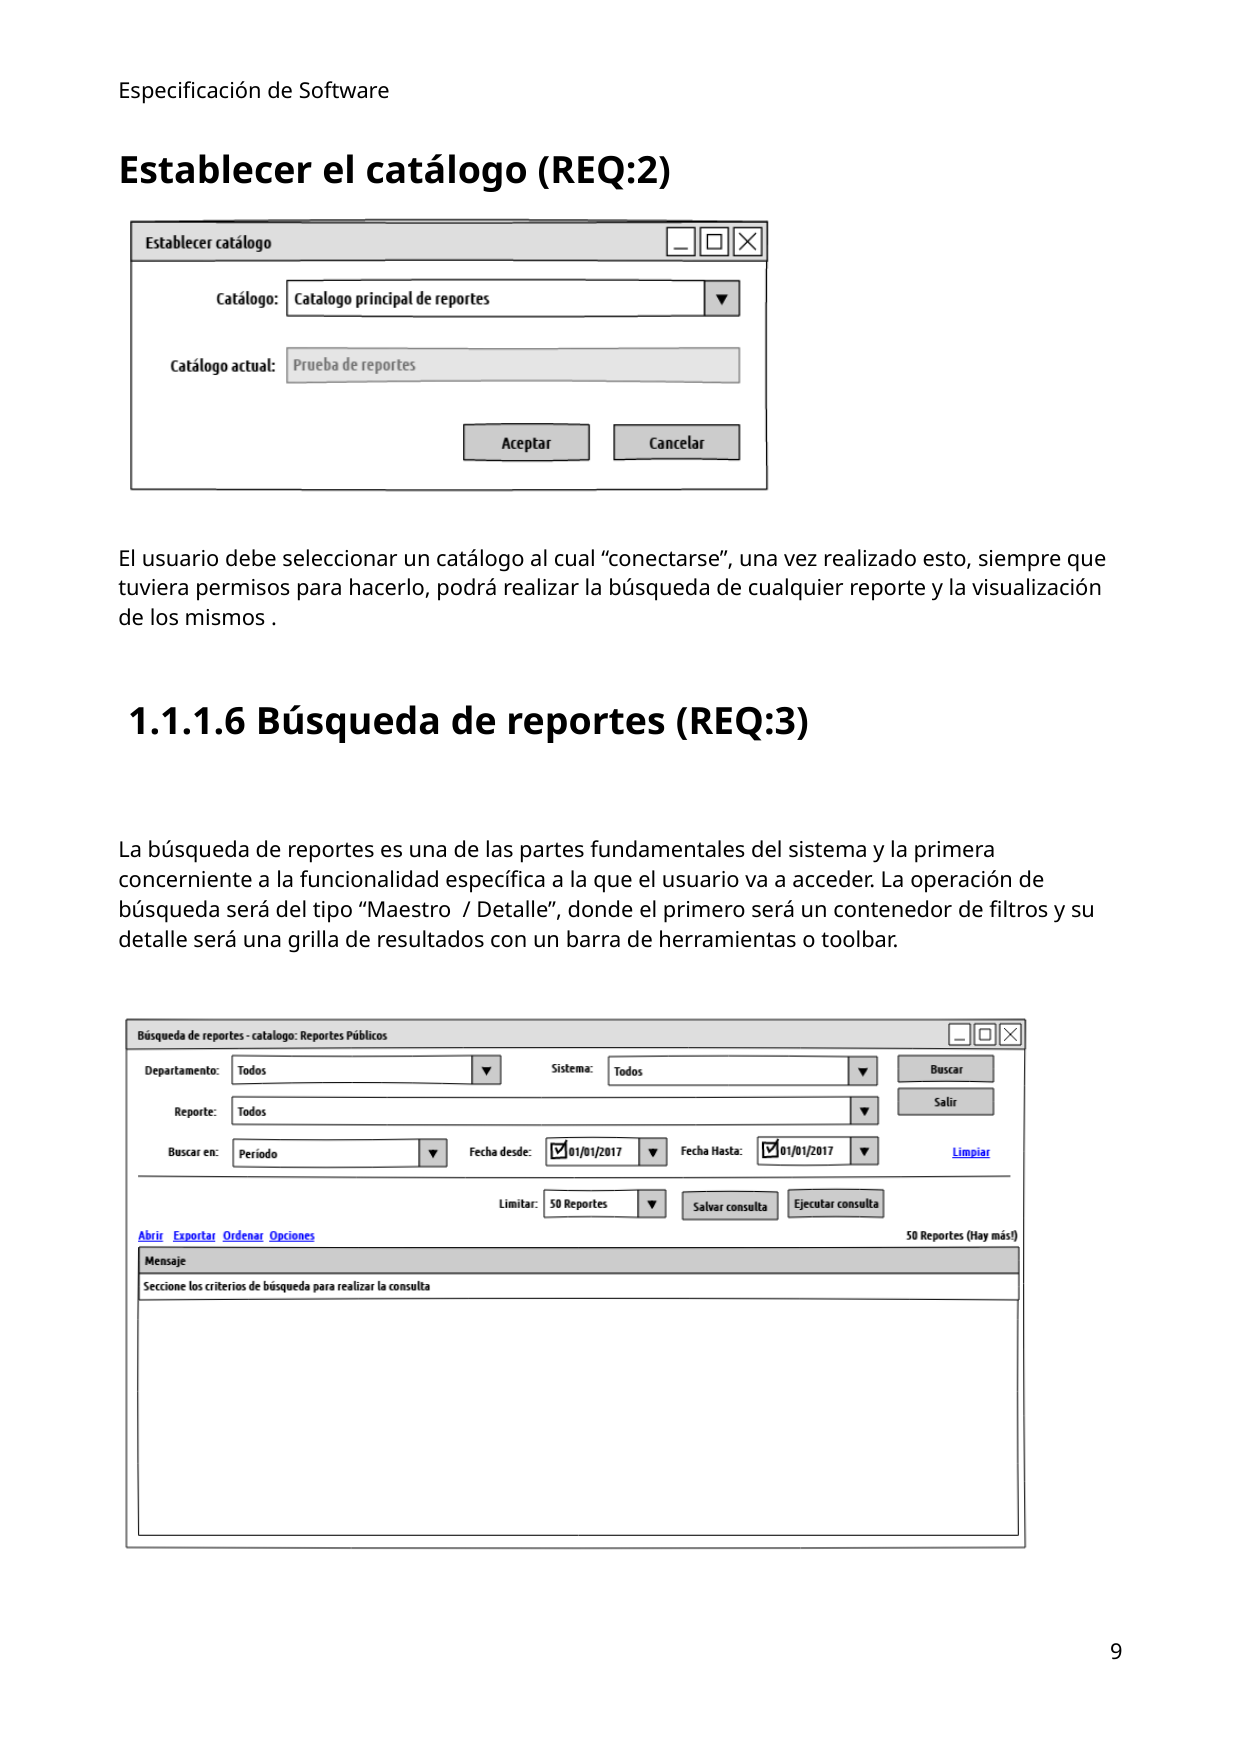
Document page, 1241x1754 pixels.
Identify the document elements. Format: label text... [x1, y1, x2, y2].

subtitle Establecer el catálogo (REQ:2) [118, 143, 1122, 194]
text La búsqueda de reportes es una de las partes fundamentales del sistema y la primera concerniente a la funcionalidad específica a la que el usuario va a acceder. La operación de búsqueda será del tipo “Maestro / Detalle”, donde el primero será un contenedor de filtros y su detalle será una grilla de resultados con un barra de herramientas o toolbar. [118, 834, 1122, 953]
text El usuario debe seleccionar un catálogo al cual “conectarse”, una vez realizado esto, siempre que tuviera permisos para hacerlo, podrá realizar la búsqueda de cualquier reporte y la visualización de los mismos . [118, 543, 1122, 632]
subtitle Búsqueda de reportes (REQ:3) [118, 695, 1122, 797]
